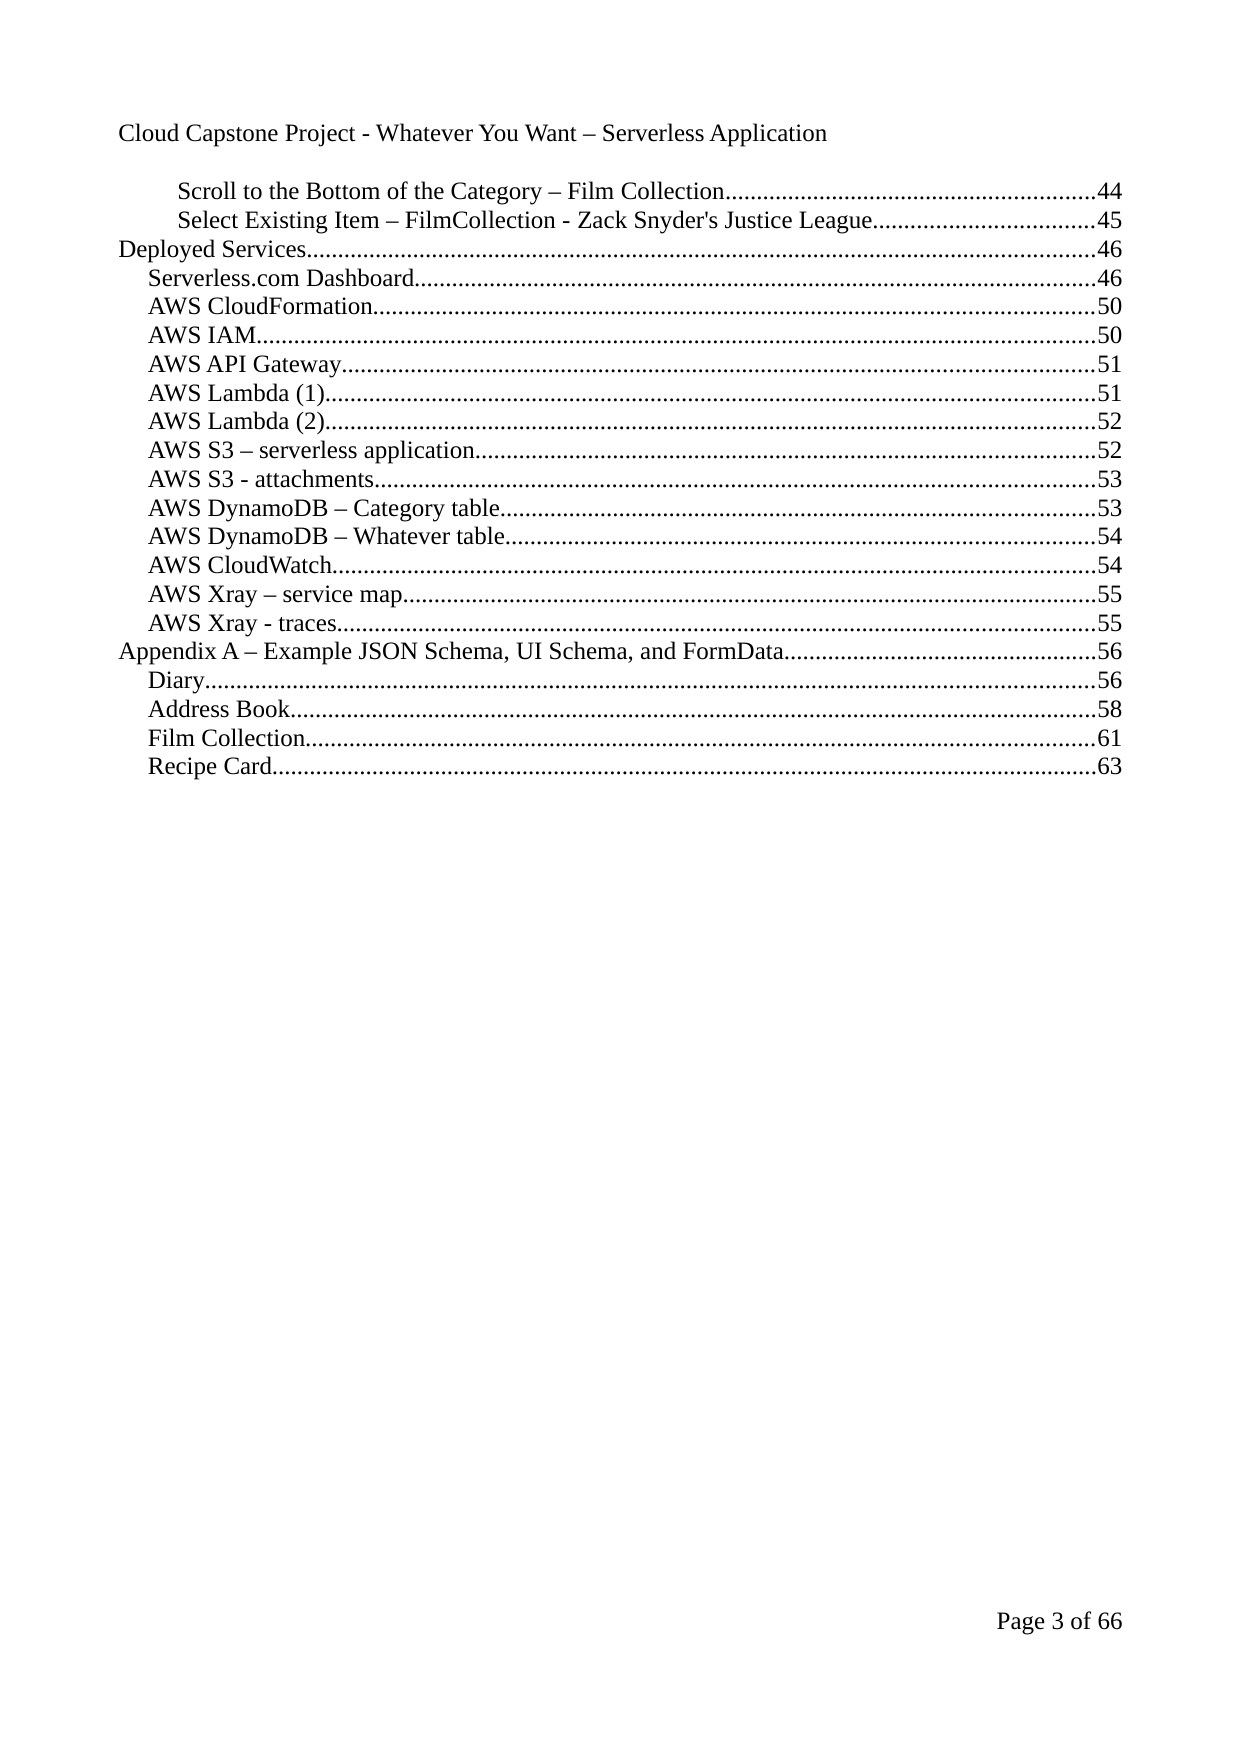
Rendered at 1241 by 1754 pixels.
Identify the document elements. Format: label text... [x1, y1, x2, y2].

text AWS CloudWatch 54 [148, 550, 1122, 579]
text AWS DynamoDB – Category table 53 [148, 493, 1122, 521]
text AWS S3 – serverless application 52 [148, 435, 1122, 464]
text Address Book 58 [148, 694, 1122, 723]
text AWS Lambda (1) 51 [148, 378, 1122, 406]
text Appendix A – Example JSON Schema, UI Schema, and FormData 56 [118, 636, 1122, 665]
text Serverless.com Dashboard 46 [148, 263, 1122, 291]
text AWS CloudFormation 50 [148, 291, 1122, 320]
text AWS Xray - traces 55 [148, 608, 1122, 636]
text Film Collection 61 [148, 723, 1122, 751]
text Diary 56 [148, 665, 1122, 694]
text Select Existing Item – FilmCollection - Zack Snyder's Justice League 45 [177, 205, 1122, 234]
text Deployed Services 46 [118, 234, 1122, 263]
text AWS API Gateway 51 [148, 349, 1122, 378]
text Recipe Card 63 [148, 751, 1122, 780]
text AWS IAM 50 [148, 320, 1122, 349]
text AWS S3 - attachments 53 [148, 464, 1122, 493]
text AWS DynamoDB – Whatever table 54 [148, 521, 1122, 550]
text Scroll to the Bottom of the Category – Film Collection 44 [177, 176, 1122, 205]
text AWS Lambda (2) 52 [148, 406, 1122, 435]
text AWS Xray – service map 55 [148, 579, 1122, 608]
